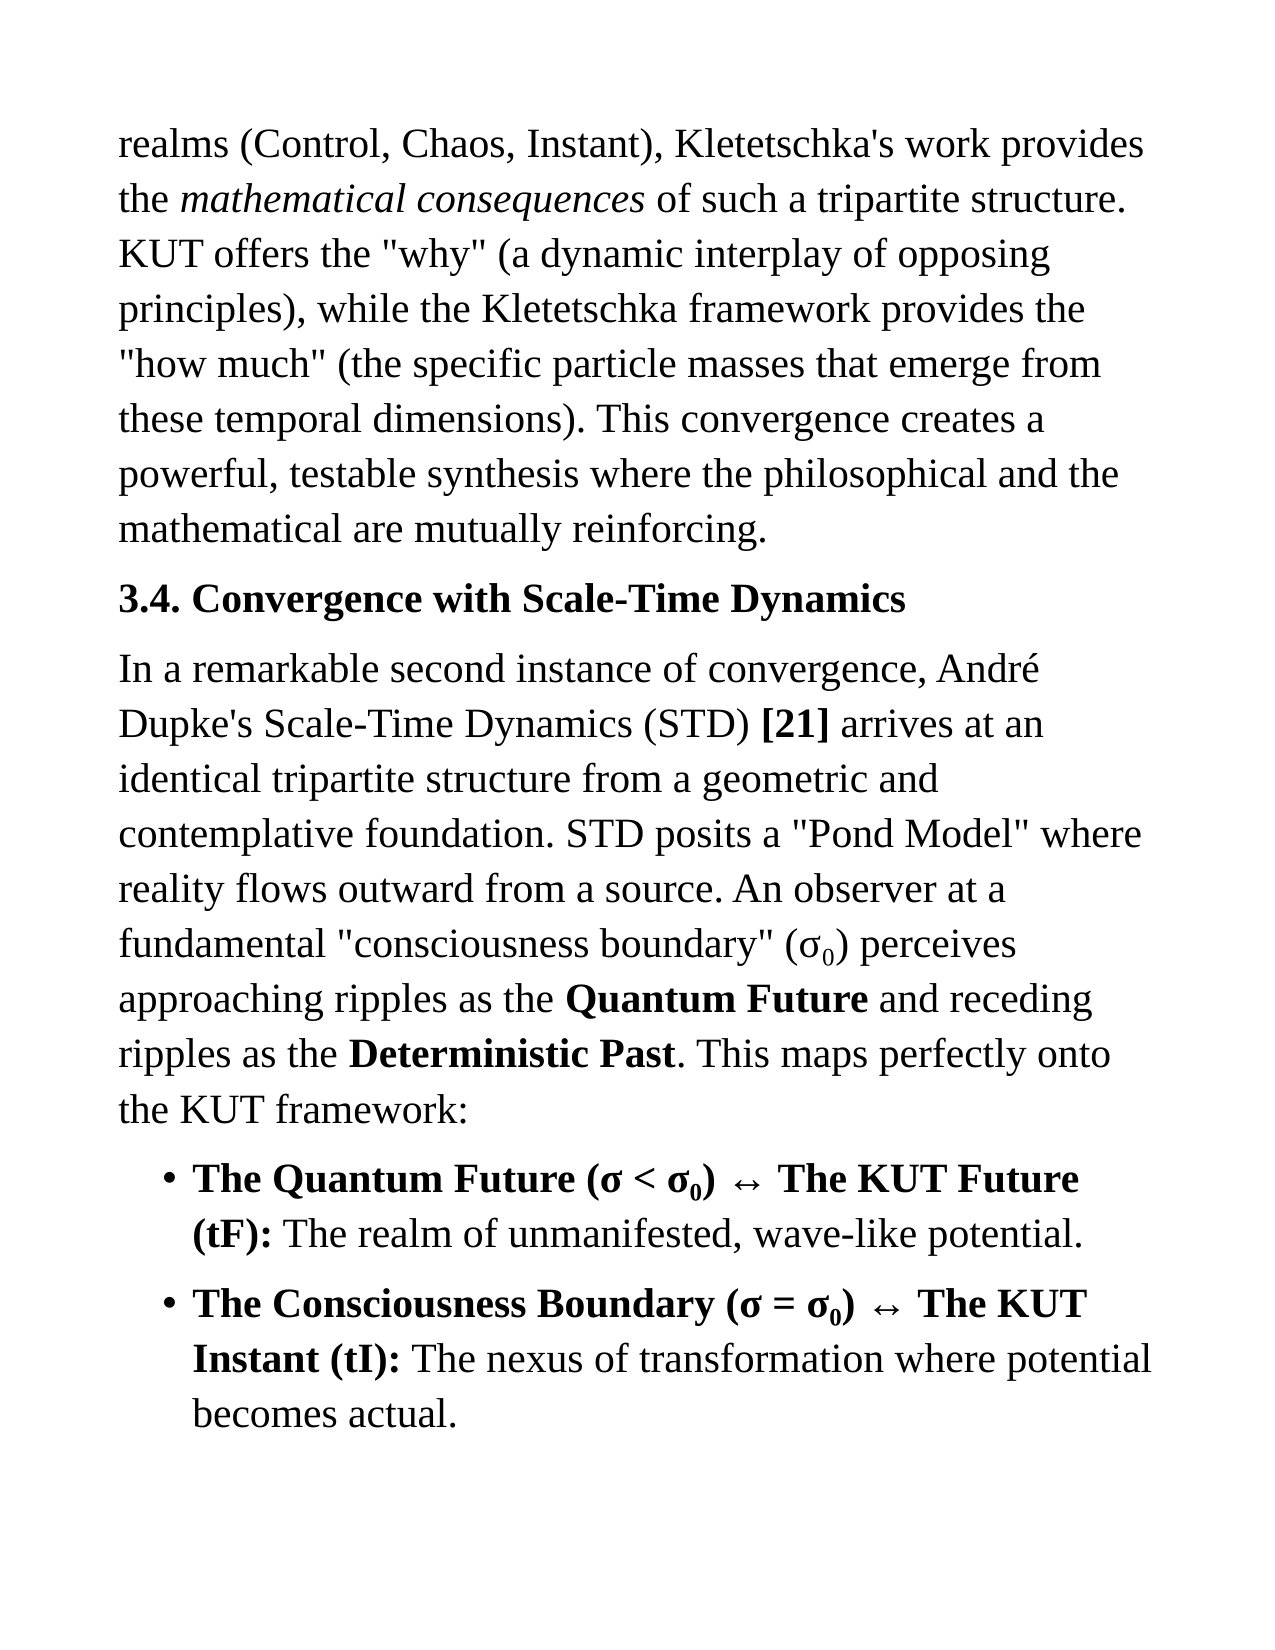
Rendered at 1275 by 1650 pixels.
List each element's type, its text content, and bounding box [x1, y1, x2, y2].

text realms (Control, Chaos, Instant), Kletetschka's work provides the mathematical consequences of such a tripartite structure. KUT offers the "why" (a dynamic interplay of opposing principles), while the Kletetschka framework provides the "how much" (the specific particle masses that emerge from these temporal dimensions). This convergence creates a powerful, testable synthesis where the philosophical and the mathematical are mutually reinforcing. [118, 118, 1157, 552]
list The Quantum Future (σ < σ₀) ↔ The KUT Future (tF): The realm of unmanifested, wave-like potential. [162, 1154, 1157, 1257]
text 3.4. Convergence with Scale-Time Dynamics [118, 573, 1157, 621]
text In a remarkable second instance of convergence, André Dupke's Scale-Time Dynamics (STD) [21] arrives at an identical tripartite structure from a geometric and contemplative foundation. STD posits a "Pond Model" where reality flows outward from a source. An observer at a fundamental "consciousness boundary" (σ₀) perceives approaching ripples as the Quantum Future and receding ripples as the Deterministic Past. This maps perfectly onto the KUT framework: [118, 643, 1157, 1132]
list The Consciousness Boundary (σ = σ₀) ↔ The KUT Instant (tI): The nexus of transformation where potential becomes actual. [162, 1279, 1157, 1437]
